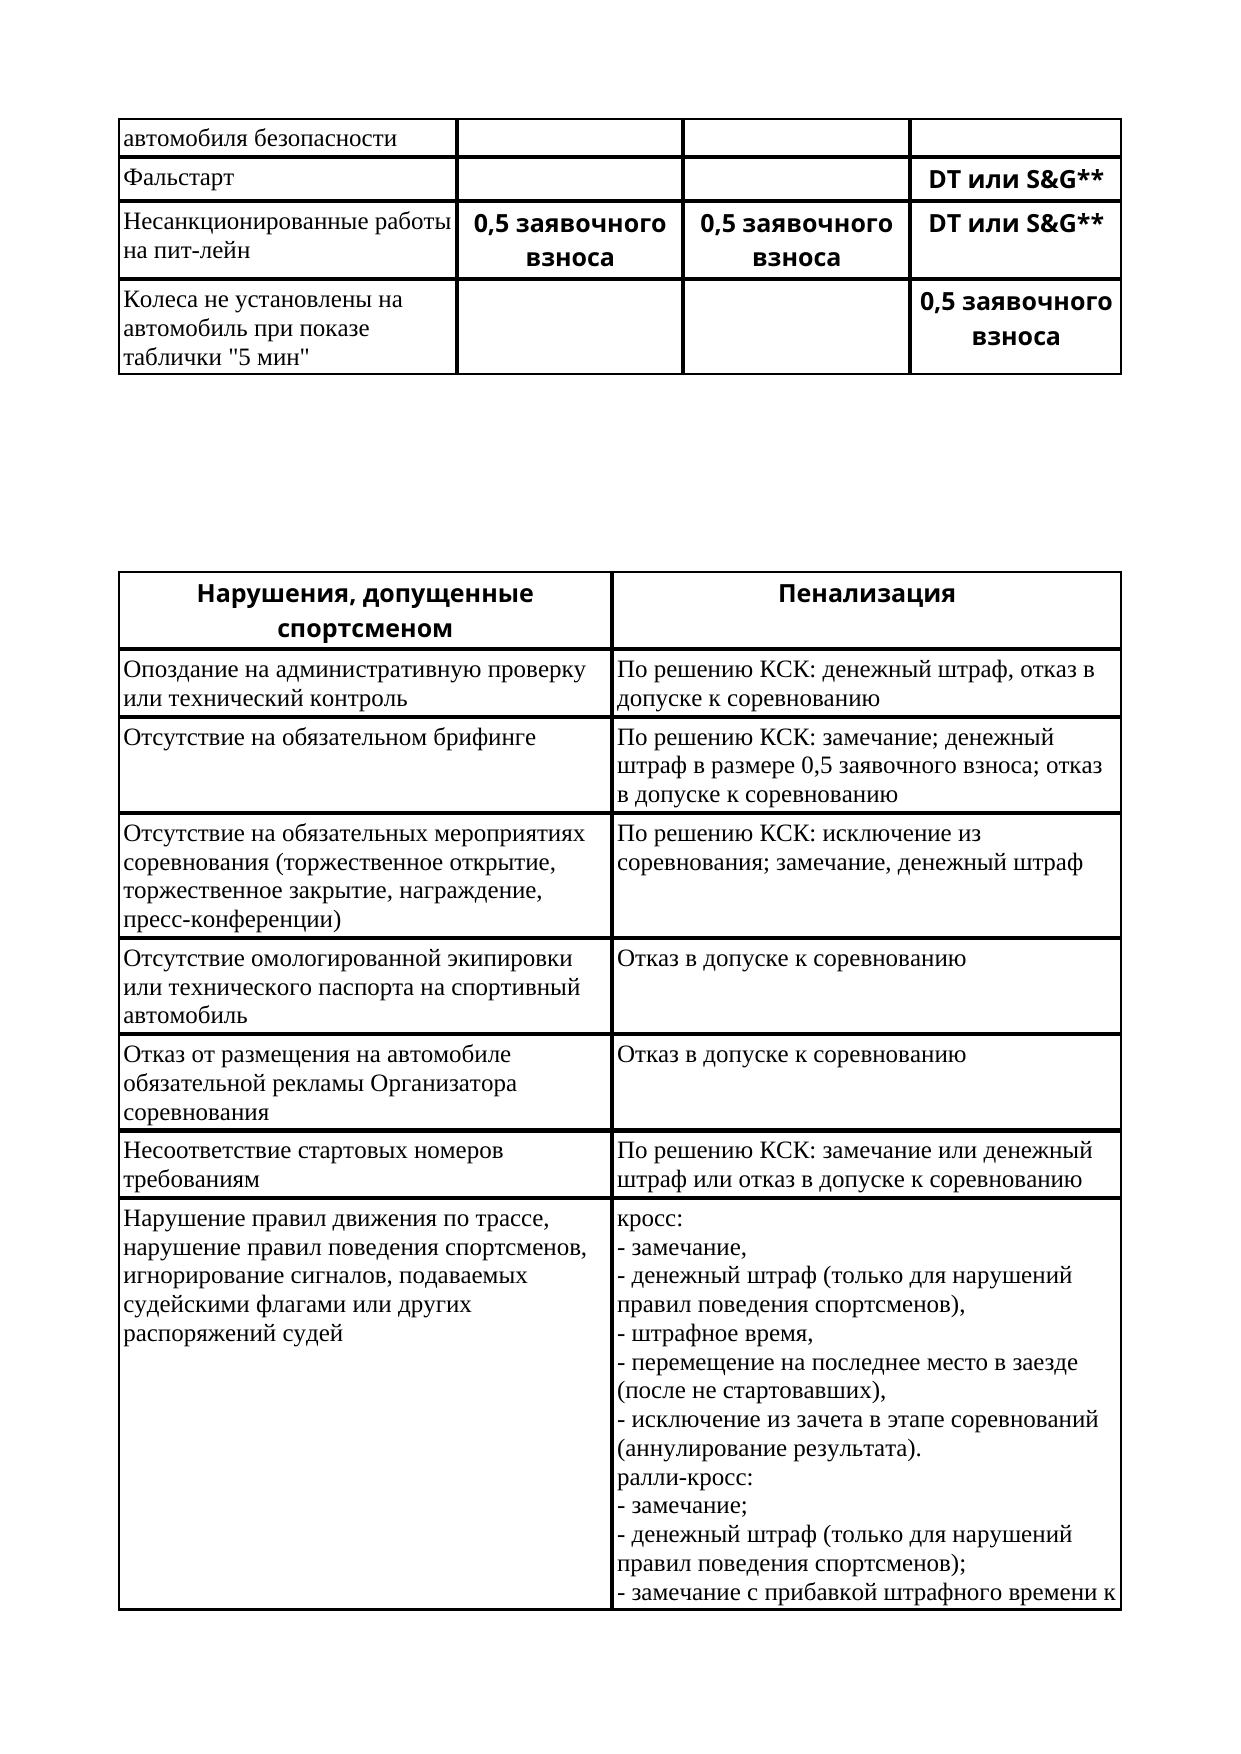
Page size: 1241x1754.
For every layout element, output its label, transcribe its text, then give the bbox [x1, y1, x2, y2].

table_cell DT или S&G** [912, 159, 1120, 199]
table_cell 0,5 заявочного взноса [685, 203, 908, 277]
text в кроссе и ралли-кроссе [118, 532, 1122, 566]
text 23.6. Для кросса и ралли-кросса перечень нарушений и запрещенных действий в различных заездах соревнования приведен в Таблице N 19 [118, 375, 1122, 448]
table_cell Отказ от размещения на автомобиле обязательной рекламы Организатора соревнования [120, 1036, 610, 1128]
table_cell Несоответствие стартовых номеров требованиям [120, 1133, 610, 1196]
table_cell Отсутствие омологированной экипировки или технического паспорта на спортивный автомобиль [120, 940, 610, 1032]
table_cell Отсутствие на обязательных мероприятиях соревнования (торжественное открытие, торжественное закрытие, награждение, пресс-конференции) [120, 815, 610, 936]
table_cell [685, 281, 908, 373]
table_cell [459, 120, 681, 155]
table_cell [459, 159, 681, 199]
table_cell 0,5 заявочного взноса [459, 203, 681, 277]
table_cell Несанкционированные работы на пит-лейн [120, 203, 455, 277]
table_cell Опоздание на административную проверку или технический контроль [120, 651, 610, 715]
text Перечень нарушений и запрещенных действий [118, 493, 1122, 527]
table_cell Нарушение правил движения по трассе, нарушение правил поведения спортсменов, игнорирование сигналов, подаваемых судейскими флагами или других распоряжений судей [120, 1200, 610, 1608]
table_cell Отказ в допуске к соревнованию [614, 940, 1120, 1032]
table_cell [685, 159, 908, 199]
table_header Нарушения, допущенные спортсменом [120, 573, 610, 647]
table_cell По решению КСК: исключение из соревнования; замечание, денежный штраф [614, 815, 1120, 936]
table_cell Фальстарт [120, 159, 455, 199]
table_cell [459, 281, 681, 373]
table_cell По решению КСК: денежный штраф, отказ в допуске к соревнованию [614, 651, 1120, 715]
table_cell DT или S&G** [912, 203, 1120, 277]
table_cell Колеса не установлены на автомобиль при показе таблички "5 мин" [120, 281, 455, 373]
table_header Пенализация [614, 573, 1120, 647]
table_cell Отсутствие на обязательном брифинге [120, 719, 610, 811]
table_cell кросс: - замечание, - денежный штраф (только для нарушений правил поведения спортсменов), - штрафное время, - перемещение на последнее место в заезде (после не стартовавших), - исключение из зачета в этапе соревнований (аннулирование результата). ралли-кросс: - замечание; - денежный штраф (только для нарушений правил поведения спортсменов); - замечание с прибавкой штрафного времени к [614, 1200, 1120, 1608]
table_cell автомобиля безопасности [120, 120, 455, 155]
table_cell По решению КСК: замечание; денежный штраф в размере 0,5 заявочного взноса; отказ в допуске к соревнованию [614, 719, 1120, 811]
table_cell [685, 120, 908, 155]
table_cell 0,5 заявочного взноса [912, 281, 1120, 373]
table_cell По решению КСК: замечание или денежный штраф или отказ в допуске к соревнованию [614, 1133, 1120, 1196]
table_cell Отказ в допуске к соревнованию [614, 1036, 1120, 1128]
text Таблица N 19 [118, 454, 1122, 488]
table_cell [912, 120, 1120, 155]
